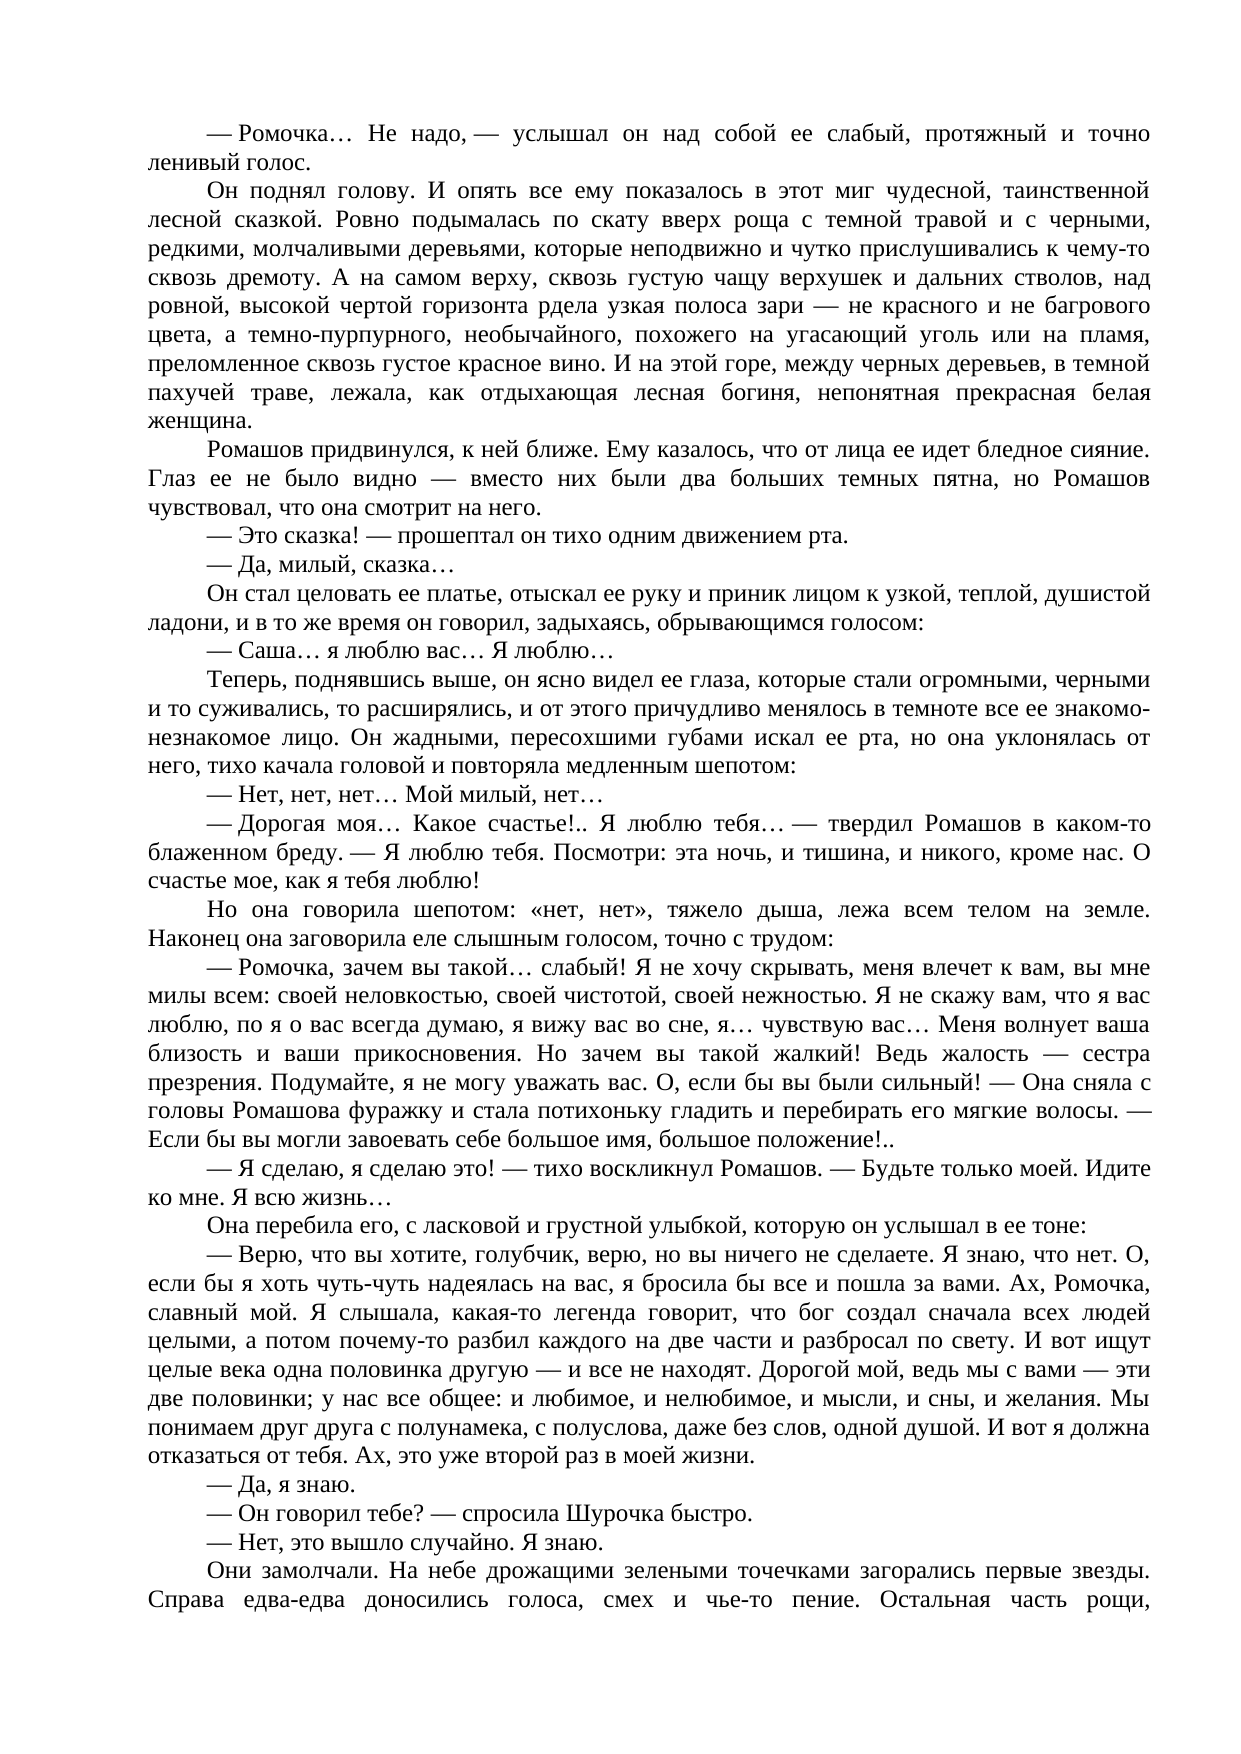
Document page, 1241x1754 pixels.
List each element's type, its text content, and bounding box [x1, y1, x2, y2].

text Они замолчали. На небе дрожащими зелеными точечками загорались первые звезды. Справа едва-едва доносились голоса, смех и чье-то пение. Остальная часть рощи, [148, 1556, 1152, 1613]
text — Нет, нет, нет… Мой милый, нет… [148, 779, 1152, 808]
text Он стал целовать ее платье, отыскал ее руку и приник лицом к узкой, теплой, душистой ладони, и в то же время он говорил, задыхаясь, обрывающимся голосом: [148, 578, 1152, 636]
text — Ромочка… Не надо, — услышал он над собой ее слабый, протяжный и точно ленивый голос. [148, 118, 1152, 176]
text — Это сказка! — прошептал он тихо одним движением рта. [148, 521, 1152, 549]
text — Верю, что вы хотите, голубчик, верю, но вы ничего не сделаете. Я знаю, что нет. О, если бы я хоть чуть-чуть надеялась на вас, я бросила бы все и пошла за вами. Ах, Ромочка, славный мой. Я слышала, какая-то легенда говорит, что бог создал сначала всех людей целыми, а потом почему-то разбил каждого на две части и разбросал по свету. И вот ищут целые века одна половинка другую — и все не находят. Дорогой мой, ведь мы с вами — эти две половинки; у нас все общее: и любимое, и нелюбимое, и мысли, и сны, и желания. Мы понимаем друг друга с полунамека, с полуслова, даже без слов, одной душой. И вот я должна отказаться от тебя. Ах, это уже второй раз в моей жизни. [148, 1239, 1152, 1469]
text — Он говорил тебе? — спросила Шурочка быстро. [148, 1498, 1152, 1527]
text — Саша… я люблю вас… Я люблю… [148, 636, 1152, 664]
text — Ромочка, зачем вы такой… слабый! Я не хочу скрывать, меня влечет к вам, вы мне милы всем: своей неловкостью, своей чистотой, своей нежностью. Я не скажу вам, что я вас люблю, по я о вас всегда думаю, я вижу вас во сне, я… чувствую вас… Меня волнует ваша близость и ваши прикосновения. Но зачем вы такой жалкий! Ведь жалость — сестра презрения. Подумайте, я не могу уважать вас. О, если бы вы были сильный! — Она сняла с головы Ромашова фуражку и стала потихоньку гладить и перебирать его мягкие волосы. — Если бы вы могли завоевать себе большое имя, большое положение!.. [148, 952, 1152, 1153]
text — Да, милый, сказка… [148, 549, 1152, 578]
text — Я сделаю, я сделаю это! — тихо воскликнул Ромашов. — Будьте только моей. Идите ко мне. Я всю жизнь… [148, 1153, 1152, 1211]
text — Дорогая моя… Какое счастье!.. Я люблю тебя… — твердил Ромашов в каком-то блаженном бреду. — Я люблю тебя. Посмотри: эта ночь, и тишина, и никого, кроме нас. О счастье мое, как я тебя люблю! [148, 808, 1152, 894]
text Но она говорила шепотом: «нет, нет», тяжело дыша, лежа всем телом на земле. Наконец она заговорила еле слышным голосом, точно с трудом: [148, 894, 1152, 952]
text Он поднял голову. И опять все ему показалось в этот миг чудесной, таинственной лесной сказкой. Ровно подымалась по скату вверх роща с темной травой и с черными, редкими, молчаливыми деревьями, которые неподвижно и чутко прислушивались к чему-то сквозь дремоту. А на самом верху, сквозь густую чащу верхушек и дальних стволов, над ровной, высокой чертой горизонта рдела узкая полоса зари — не красного и не багрового цвета, а темно-пурпурного, необычайного, похожего на угасающий уголь или на пламя, преломленное сквозь густое красное вино. И на этой горе, между черных деревьев, в темной пахучей траве, лежала, как отдыхающая лесная богиня, непонятная прекрасная белая женщина. [148, 176, 1152, 434]
text Ромашов придвинулся, к ней ближе. Ему казалось, что от лица ее идет бледное сияние. Глаз ее не было видно — вместо них были два больших темных пятна, но Ромашов чувствовал, что она смотрит на него. [148, 434, 1152, 521]
text — Нет, это вышло случайно. Я знаю. [148, 1527, 1152, 1556]
text Теперь, поднявшись выше, он ясно видел ее глаза, которые стали огромными, черными и то суживались, то расширялись, и от этого причудливо менялось в темноте все ее знакомо-незнакомое лицо. Он жадными, пересохшими губами искал ее рта, но она уклонялась от него, тихо качала головой и повторяла медленным шепотом: [148, 664, 1152, 779]
text Она перебила его, с ласковой и грустной улыбкой, которую он услышал в ее тоне: [148, 1211, 1152, 1239]
text — Да, я знаю. [148, 1469, 1152, 1498]
